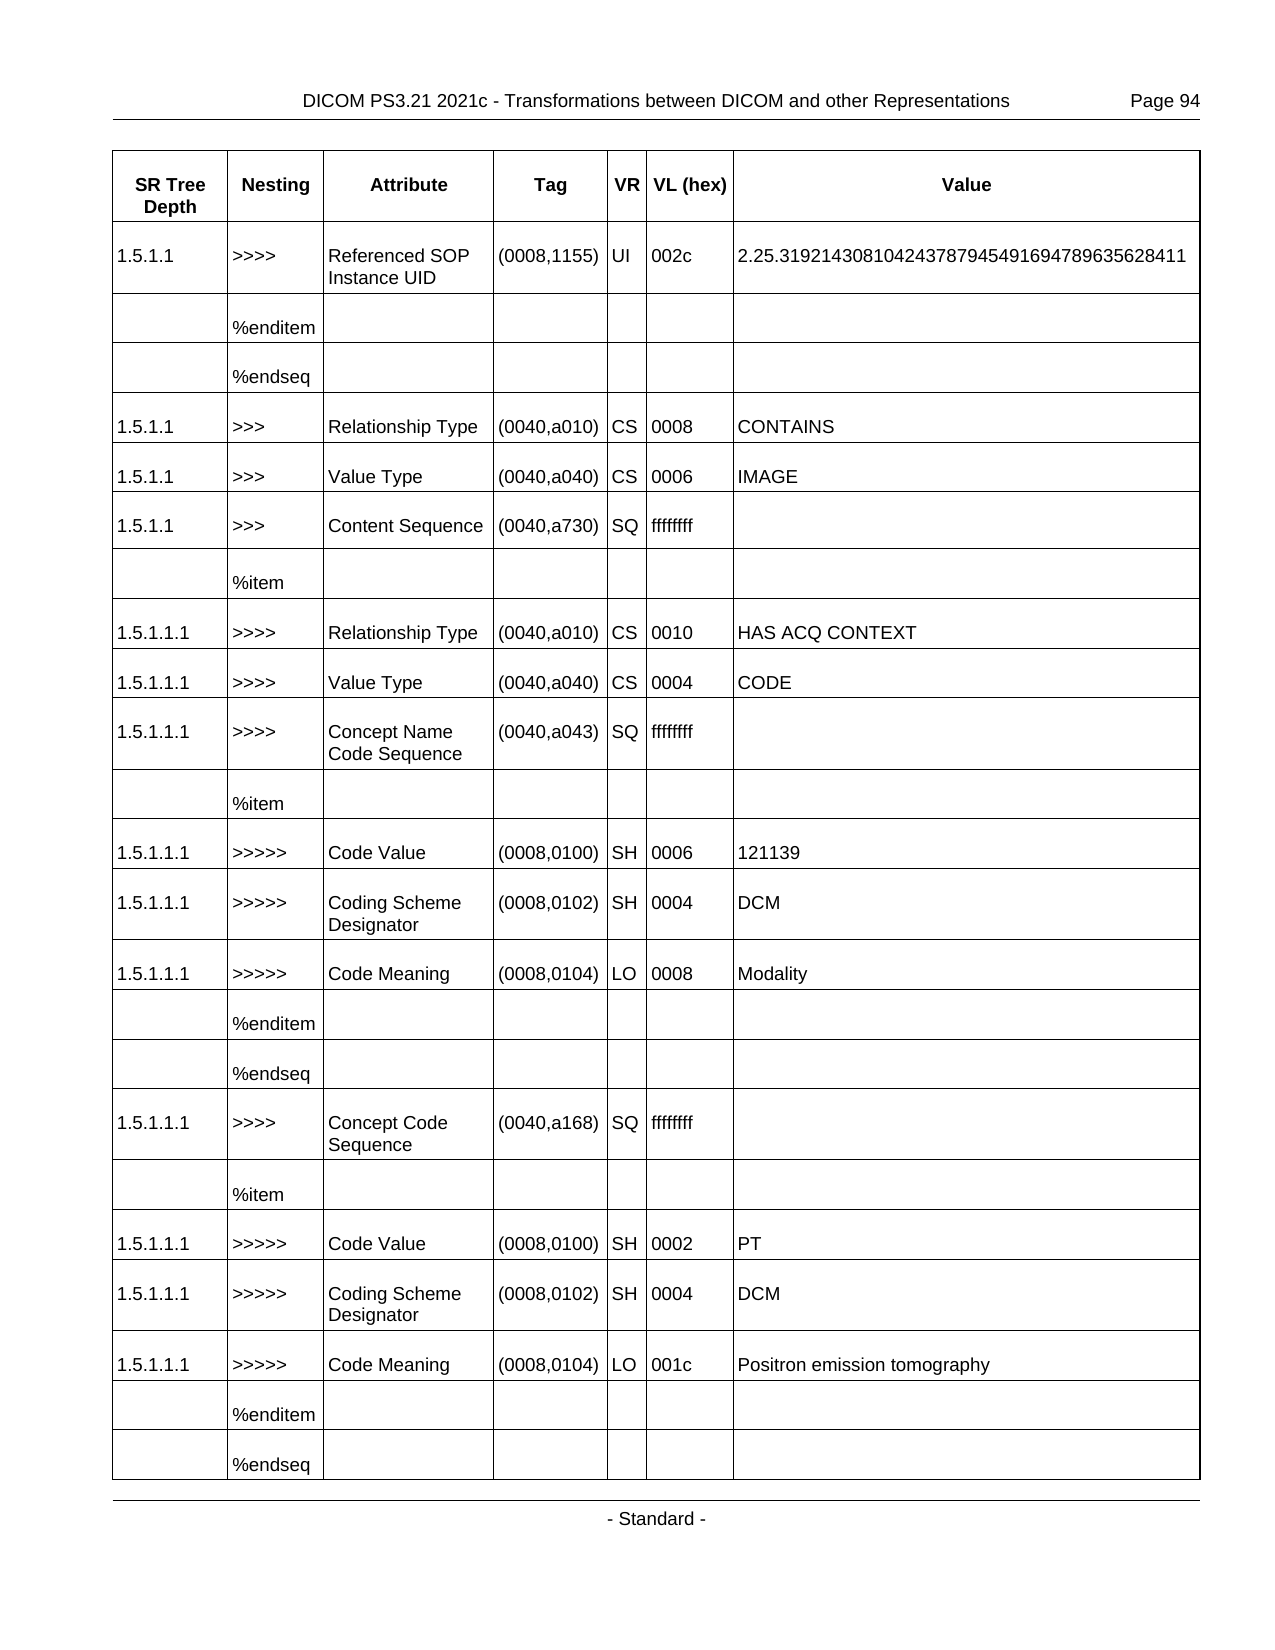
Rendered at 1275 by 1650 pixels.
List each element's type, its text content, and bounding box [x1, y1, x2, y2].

table_cell ffffffff [647, 698, 733, 768]
table_cell 001c [647, 1331, 733, 1380]
table_cell [494, 1430, 607, 1479]
table_cell (0040,a010) [494, 599, 607, 647]
table_cell Value Type [324, 649, 493, 697]
table_cell (0040,a043) [494, 698, 607, 768]
table_cell >>>>> [228, 1210, 323, 1259]
table_cell [734, 1160, 1199, 1209]
table_cell SQ [608, 1089, 646, 1159]
table_cell >>>>> [228, 1260, 323, 1330]
table_cell (0040,a040) [494, 649, 607, 697]
table_cell [494, 1381, 607, 1429]
table_cell 0004 [647, 1260, 733, 1330]
table_cell %endseq [228, 1040, 323, 1088]
table_cell (0008,0102) [494, 869, 607, 939]
table_cell [324, 343, 493, 392]
table_cell [608, 294, 646, 342]
table_cell Code Meaning [324, 1331, 493, 1380]
table_cell [608, 343, 646, 392]
table_cell [608, 1430, 646, 1479]
table_cell (0040,a040) [494, 443, 607, 491]
table_cell 002c [647, 222, 733, 292]
table_header SR Tree Depth [113, 151, 227, 221]
table_cell [734, 492, 1199, 548]
table_cell [324, 1040, 493, 1088]
table_cell [647, 1430, 733, 1479]
table_cell >>>>> [228, 1331, 323, 1380]
table_cell (0008,0100) [494, 819, 607, 868]
table_cell Concept Code Sequence [324, 1089, 493, 1159]
table_cell SH [608, 819, 646, 868]
table_cell CS [608, 443, 646, 491]
table_cell [324, 1430, 493, 1479]
table_cell %item [228, 549, 323, 598]
table_cell Code Meaning [324, 940, 493, 989]
table_cell 0010 [647, 599, 733, 647]
table_header Value [734, 151, 1199, 221]
table_cell [734, 343, 1199, 392]
table_cell [494, 1160, 607, 1209]
table_cell 1.5.1.1.1 [113, 940, 227, 989]
table_cell %enditem [228, 294, 323, 342]
table_cell [113, 990, 227, 1038]
table_cell DCM [734, 869, 1199, 939]
table_cell SH [608, 1210, 646, 1259]
table_cell UI [608, 222, 646, 292]
table_cell [324, 294, 493, 342]
table_cell Code Value [324, 819, 493, 868]
table_cell 1.5.1.1 [113, 492, 227, 548]
table_cell IMAGE [734, 443, 1199, 491]
table_cell >>>> [228, 222, 323, 292]
table_cell %item [228, 770, 323, 818]
table_cell [734, 770, 1199, 818]
table_cell LO [608, 940, 646, 989]
table_cell [734, 549, 1199, 598]
table_cell [113, 1040, 227, 1088]
table_cell [734, 1089, 1199, 1159]
table_cell (0040,a168) [494, 1089, 607, 1159]
table_cell Modality [734, 940, 1199, 989]
table_cell [113, 549, 227, 598]
table_cell CODE [734, 649, 1199, 697]
table_cell [494, 990, 607, 1038]
table_cell CS [608, 649, 646, 697]
table_cell >>>> [228, 649, 323, 697]
table_cell [647, 990, 733, 1038]
table_header Nesting [228, 151, 323, 221]
table_cell [734, 1040, 1199, 1088]
table_cell %item [228, 1160, 323, 1209]
table_cell 0006 [647, 819, 733, 868]
table_cell %enditem [228, 990, 323, 1038]
table_cell [647, 549, 733, 598]
table_cell >>> [228, 492, 323, 548]
table_cell HAS ACQ CONTEXT [734, 599, 1199, 647]
table_cell >>>> [228, 698, 323, 768]
table_cell Coding Scheme Designator [324, 1260, 493, 1330]
table_cell (0040,a730) [494, 492, 607, 548]
table_cell [608, 770, 646, 818]
table_cell >>>> [228, 1089, 323, 1159]
table_cell 0004 [647, 649, 733, 697]
table_cell [647, 343, 733, 392]
table_cell [324, 990, 493, 1038]
table_cell [734, 698, 1199, 768]
table_cell 0002 [647, 1210, 733, 1259]
table_cell [324, 770, 493, 818]
table_cell [647, 294, 733, 342]
table_cell Positron emission tomography [734, 1331, 1199, 1380]
table_cell 0008 [647, 940, 733, 989]
table_cell 121139 [734, 819, 1199, 868]
table_cell LO [608, 1331, 646, 1380]
table_cell SH [608, 869, 646, 939]
table_cell [324, 1160, 493, 1209]
table_cell [734, 294, 1199, 342]
table_cell [608, 1381, 646, 1429]
table_cell >>> [228, 443, 323, 491]
table_cell DCM [734, 1260, 1199, 1330]
table_cell Relationship Type [324, 393, 493, 442]
table_cell SQ [608, 698, 646, 768]
table_cell (0008,0102) [494, 1260, 607, 1330]
table_cell (0008,0104) [494, 940, 607, 989]
table_cell [647, 770, 733, 818]
table_cell 1.5.1.1.1 [113, 1260, 227, 1330]
table_cell [494, 549, 607, 598]
table_cell [608, 549, 646, 598]
table_header VL (hex) [647, 151, 733, 221]
table_cell Relationship Type [324, 599, 493, 647]
table_cell [324, 549, 493, 598]
table_cell Referenced SOP Instance UID [324, 222, 493, 292]
table_cell Code Value [324, 1210, 493, 1259]
table_header Tag [494, 151, 607, 221]
table_cell PT [734, 1210, 1199, 1259]
table_cell (0040,a010) [494, 393, 607, 442]
table_cell [113, 343, 227, 392]
table_cell SQ [608, 492, 646, 548]
table_cell >>>>> [228, 819, 323, 868]
table_cell [647, 1381, 733, 1429]
table_cell Coding Scheme Designator [324, 869, 493, 939]
table_cell 1.5.1.1 [113, 393, 227, 442]
table_cell (0008,0104) [494, 1331, 607, 1380]
table_cell 2.25.319214308104243787945491694789635628411 [734, 222, 1199, 292]
table_cell 0008 [647, 393, 733, 442]
table_cell [608, 1160, 646, 1209]
table_cell 0006 [647, 443, 733, 491]
table_cell [113, 770, 227, 818]
table_cell [734, 1381, 1199, 1429]
table_cell ffffffff [647, 492, 733, 548]
table_cell ffffffff [647, 1089, 733, 1159]
table_cell %enditem [228, 1381, 323, 1429]
table_cell [734, 990, 1199, 1038]
table_cell (0008,0100) [494, 1210, 607, 1259]
table_cell %endseq [228, 1430, 323, 1479]
table_cell Concept Name Code Sequence [324, 698, 493, 768]
table_cell 1.5.1.1.1 [113, 1089, 227, 1159]
table_cell [608, 990, 646, 1038]
table_header Attribute [324, 151, 493, 221]
table_cell [113, 294, 227, 342]
table_cell 1.5.1.1 [113, 222, 227, 292]
table_cell Value Type [324, 443, 493, 491]
table_cell (0008,1155) [494, 222, 607, 292]
table_cell >>>>> [228, 869, 323, 939]
table_cell CS [608, 393, 646, 442]
table_cell 1.5.1.1.1 [113, 1331, 227, 1380]
table_cell CONTAINS [734, 393, 1199, 442]
table_cell 1.5.1.1.1 [113, 599, 227, 647]
table_cell >>>>> [228, 940, 323, 989]
table_cell [324, 1381, 493, 1429]
table_cell CS [608, 599, 646, 647]
table_cell 1.5.1.1.1 [113, 819, 227, 868]
table_cell 0004 [647, 869, 733, 939]
table_cell 1.5.1.1.1 [113, 698, 227, 768]
table_cell %endseq [228, 343, 323, 392]
table_cell [113, 1381, 227, 1429]
table_header VR [608, 151, 646, 221]
table_cell 1.5.1.1.1 [113, 649, 227, 697]
table_cell [647, 1160, 733, 1209]
table_cell [113, 1160, 227, 1209]
table_cell [647, 1040, 733, 1088]
table_cell 1.5.1.1.1 [113, 869, 227, 939]
table_cell [608, 1040, 646, 1088]
table_cell [494, 294, 607, 342]
table_cell 1.5.1.1.1 [113, 1210, 227, 1259]
table_cell [734, 1430, 1199, 1479]
table_cell >>>> [228, 599, 323, 647]
table_cell 1.5.1.1 [113, 443, 227, 491]
table_cell [494, 343, 607, 392]
table_cell [494, 770, 607, 818]
table_cell SH [608, 1260, 646, 1330]
table_cell Content Sequence [324, 492, 493, 548]
table_cell >>> [228, 393, 323, 442]
table_cell [113, 1430, 227, 1479]
table_cell [494, 1040, 607, 1088]
